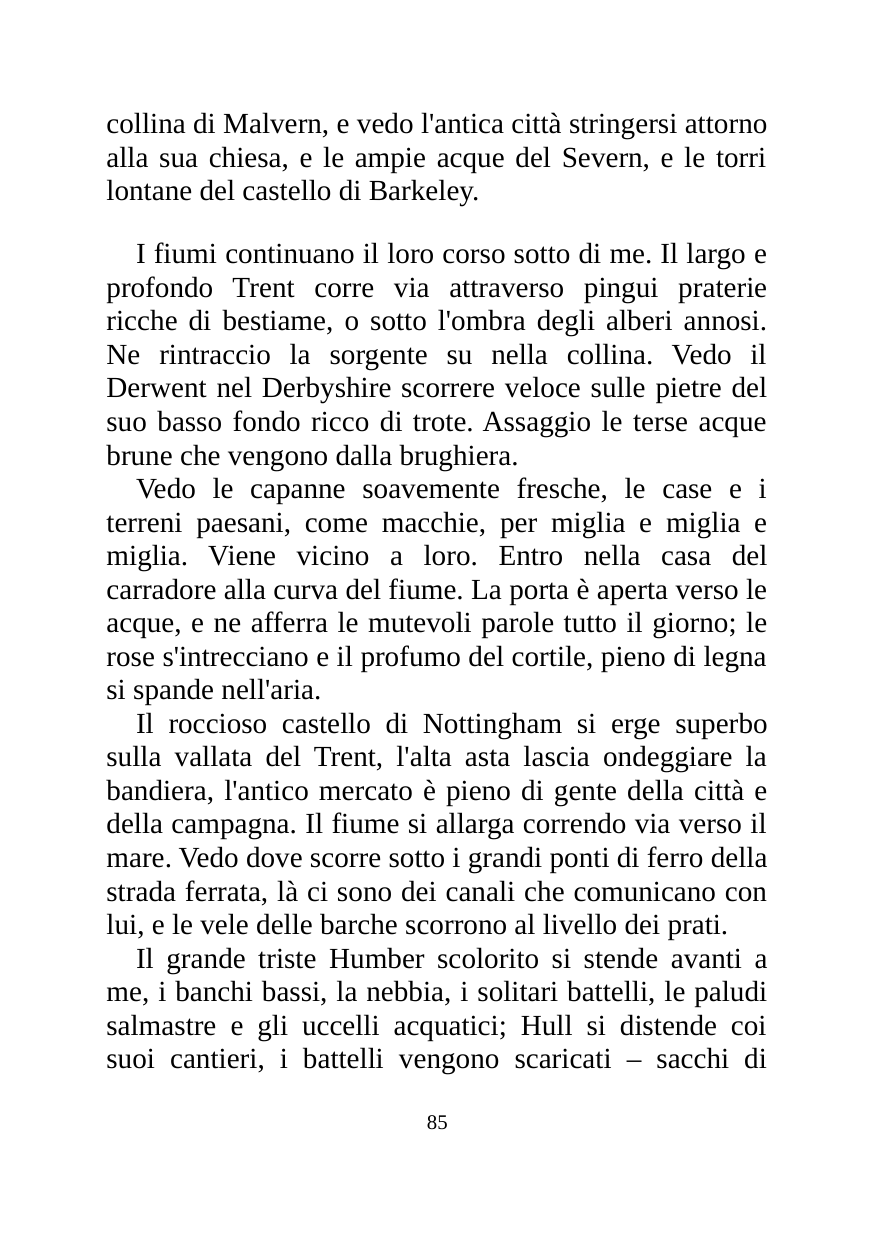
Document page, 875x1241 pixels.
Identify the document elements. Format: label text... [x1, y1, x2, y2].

text I fiumi continuano il loro corso sotto di me. Il largo e profondo Trent corre via attraverso pingui praterie ricche di bestiame, o sotto l'ombra degli alberi annosi. Ne rintraccio la sorgente su nella collina. Vedo il Derwent nel Derbyshire scorrere veloce sulle pietre del suo basso fondo ricco di trote. Assaggio le terse acque brune che vengono dalla brughiera. [106, 236, 768, 471]
text collina di Malvern, e vedo l'antica città stringersi attorno alla sua chiesa, e le ampie acque del Severn, e le torri lontane del castello di Barkeley. [106, 106, 768, 207]
text Il grande triste Humber scolorito si stende avanti a me, i banchi bassi, la nebbia, i solitari battelli, le paludi salmastre e gli uccelli acquatici; Hull si distende coi suoi cantieri, i battelli vengono scaricati – sacchi di [106, 941, 768, 1075]
text Il roccioso castello di Nottingham si erge superbo sulla vallata del Trent, l'alta asta lascia ondeggiare la bandiera, l'antico mercato è pieno di gente della città e della campagna. Il fiume si allarga correndo via verso il mare. Vedo dove scorre sotto i grandi ponti di ferro della strada ferrata, là ci sono dei canali che comunicano con lui, e le vele delle barche scorrono al livello dei prati. [106, 706, 768, 941]
text Vedo le capanne soavemente fresche, le case e i terreni paesani, come macchie, per miglia e miglia e miglia. Viene vicino a loro. Entro nella casa del carradore alla curva del fiume. La porta è aperta verso le acque, e ne afferra le mutevoli parole tutto il giorno; le rose s'intrecciano e il profumo del cortile, pieno di legna si spande nell'aria. [106, 471, 768, 706]
